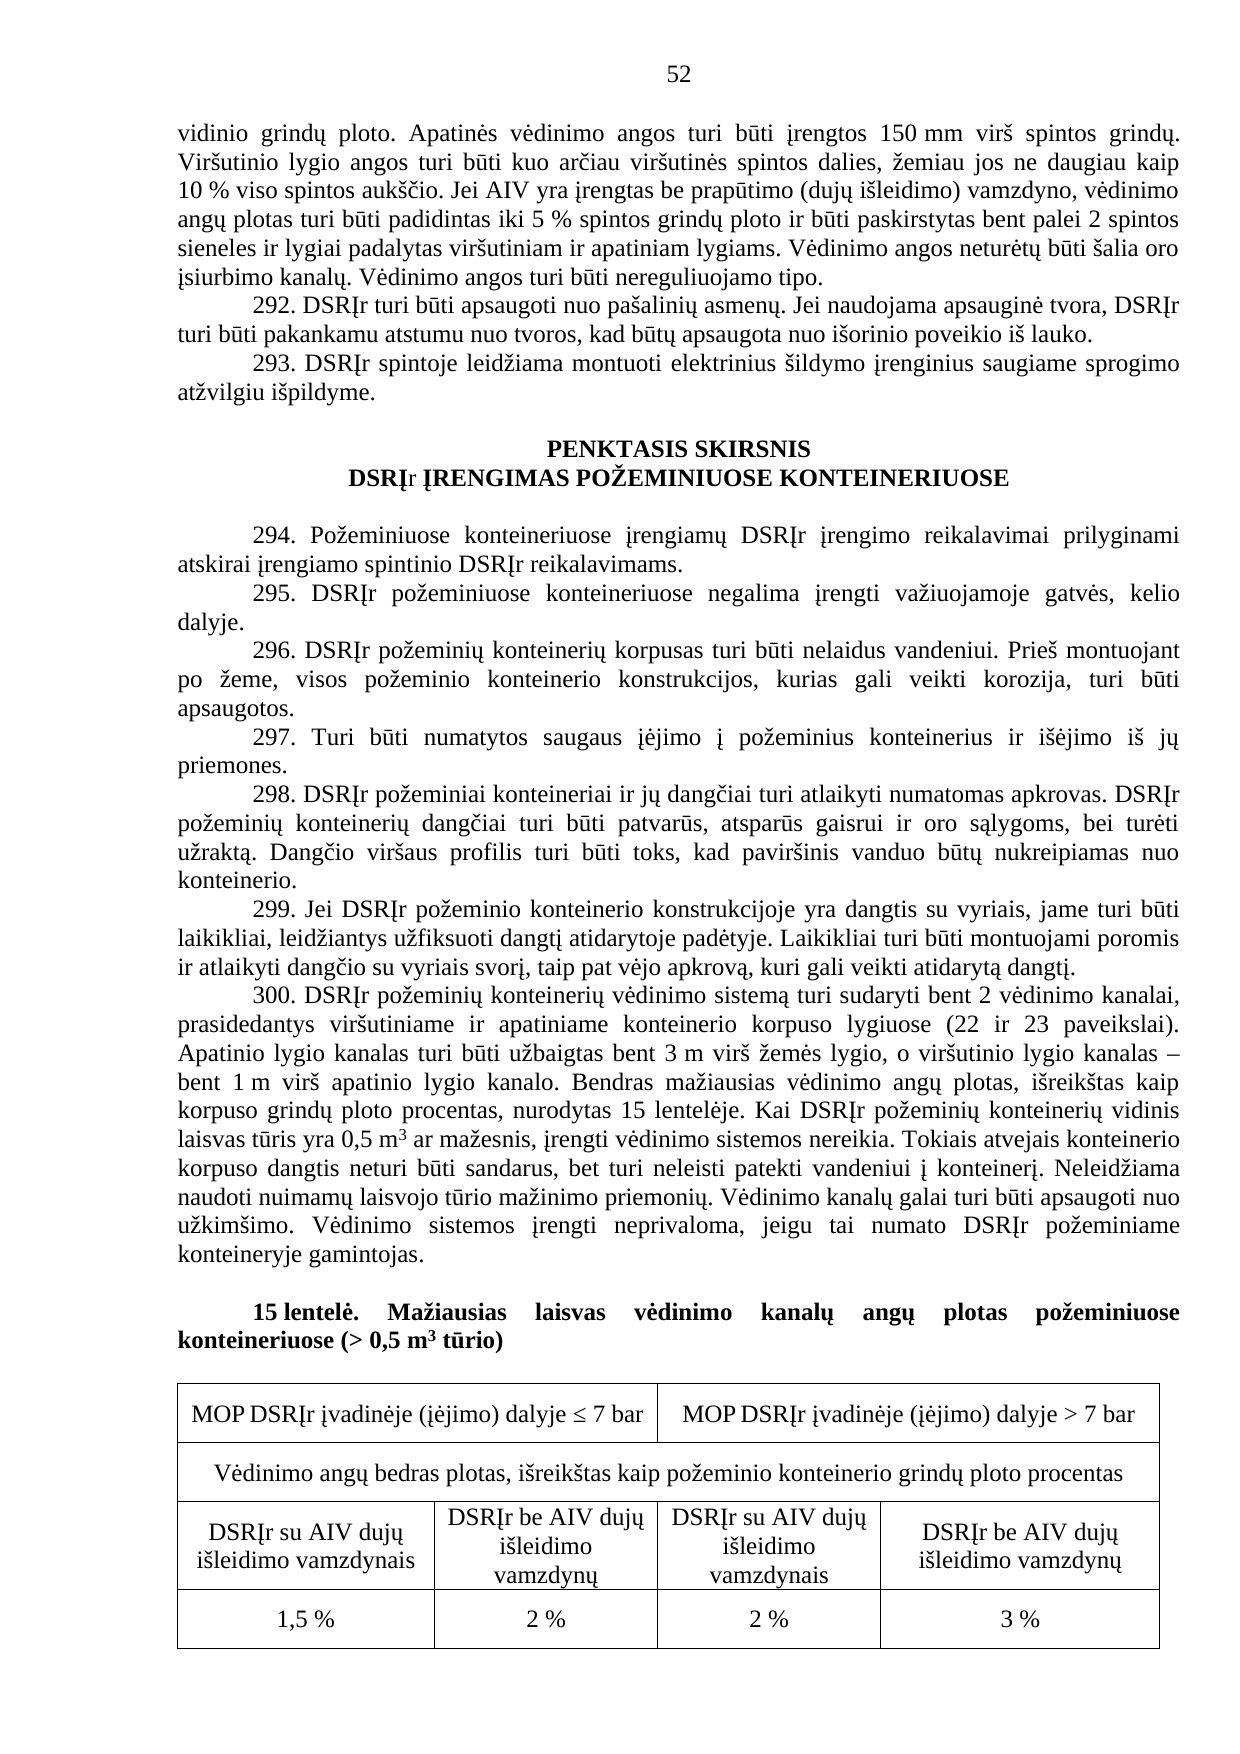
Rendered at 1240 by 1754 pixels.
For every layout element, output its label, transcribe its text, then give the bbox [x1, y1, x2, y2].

text 293. DSRĮr spintoje leidžiama montuoti elektrinius šildymo įrenginius saugiame sprogimo atžvilgiu išpildyme. [177, 348, 1181, 406]
table_cell DSRĮr be AIV dujų išleidimo vamzdynų [435, 1502, 657, 1588]
table_cell 2 % [435, 1590, 657, 1648]
text vidinio grindų ploto. Apatinės vėdinimo angos turi būti įrengtos 150 mm virš spintos grindų. Viršutinio lygio angos turi būti kuo arčiau viršutinės spintos dalies, žemiau jos ne daugiau kaip 10 % viso spintos aukščio. Jei AIV yra įrengtas be prapūtimo (dujų išleidimo) vamzdyno, vėdinimo angų plotas turi būti padidintas iki 5 % spintos grindų ploto ir būti paskirstytas bent palei 2 spintos sieneles ir lygiai padalytas viršutiniam ir apatiniam lygiams. Vėdinimo angos neturėtų būti šalia oro įsiurbimo kanalų. Vėdinimo angos turi būti nereguliuojamo tipo. [177, 118, 1181, 291]
text 300. DSRĮr požeminių konteinerių vėdinimo sistemą turi sudaryti bent 2 vėdinimo kanalai, prasidedantys viršutiniame ir apatiniame konteinerio korpuso lygiuose (22 ir 23 paveikslai). Apatinio lygio kanalas turi būti užbaigtas bent 3 m virš žemės lygio, o viršutinio lygio kanalas – bent 1 m virš apatinio lygio kanalo. Bendras mažiausias vėdinimo angų plotas, išreikštas kaip korpuso grindų ploto procentas, nurodytas 15 lentelėje. Kai DSRĮr požeminių konteinerių vidinis laisvas tūris yra 0,5 m3 ar mažesnis, įrengti vėdinimo sistemos nereikia. Tokiais atvejais konteinerio korpuso dangtis neturi būti sandarus, bet turi neleisti patekti vandeniui į konteinerį. Neleidžiama naudoti nuimamų laisvojo tūrio mažinimo priemonių. Vėdinimo kanalų galai turi būti apsaugoti nuo užkimšimo. Vėdinimo sistemos įrengti neprivaloma, jeigu tai numato DSRĮr požeminiame konteineryje gamintojas. [177, 981, 1181, 1268]
text PENKTASIS SKIRSNIS [177, 434, 1181, 463]
table_cell DSRĮr su AIV dujų išleidimo vamzdynais [178, 1502, 434, 1588]
text 298. DSRĮr požeminiai konteineriai ir jų dangčiai turi atlaikyti numatomas apkrovas. DSRĮr požeminių konteinerių dangčiai turi būti patvarūs, atsparūs gaisrui ir oro sąlygoms, bei turėti užraktą. Dangčio viršaus profilis turi būti toks, kad paviršinis vanduo būtų nukreipiamas nuo konteinerio. [177, 779, 1181, 894]
table_cell 3 % [881, 1590, 1159, 1648]
table_header MOP DSRĮr įvadinėje (įėjimo) dalyje ≤ 7 bar [178, 1384, 657, 1442]
table_cell 1,5 % [178, 1590, 434, 1648]
text 299. Jei DSRĮr požeminio konteinerio konstrukcijoje yra dangtis su vyriais, jame turi būti laikikliai, leidžiantys užfiksuoti dangtį atidarytoje padėtyje. Laikikliai turi būti montuojami poromis ir atlaikyti dangčio su vyriais svorį, taip pat vėjo apkrovą, kuri gali veikti atidarytą dangtį. [177, 894, 1181, 981]
table_cell DSRĮr su AIV dujų išleidimo vamzdynais [658, 1502, 880, 1588]
table_cell 2 % [658, 1590, 880, 1648]
text 292. DSRĮr turi būti apsaugoti nuo pašalinių asmenų. Jei naudojama apsauginė tvora, DSRĮr turi būti pakankamu atstumu nuo tvoros, kad būtų apsaugota nuo išorinio poveikio iš lauko. [177, 291, 1181, 348]
table_cell Vėdinimo angų bedras plotas, išreikštas kaip požeminio konteinerio grindų ploto procentas [178, 1443, 1159, 1501]
text DSRĮr ĮRENGIMAS požeminiuose konteineriuose [177, 463, 1181, 492]
table_header MOP DSRĮr įvadinėje (įėjimo) dalyje > 7 bar [658, 1384, 1159, 1442]
text 294. Požeminiuose konteineriuose įrengiamų DSRĮr įrengimo reikalavimai prilyginami atskirai įrengiamo spintinio DSRĮr reikalavimams. [177, 521, 1181, 578]
text 296. DSRĮr požeminių konteinerių korpusas turi būti nelaidus vandeniui. Prieš montuojant po žeme, visos požeminio konteinerio konstrukcijos, kurias gali veikti korozija, turi būti apsaugotos. [177, 636, 1181, 722]
text 297. Turi būti numatytos saugaus įėjimo į požeminius konteinerius ir išėjimo iš jų priemones. [177, 722, 1181, 779]
table_cell DSRĮr be AIV dujų išleidimo vamzdynų [881, 1502, 1159, 1588]
text 15 lentelė. Mažiausias laisvas vėdinimo kanalų angų plotas požeminiuose konteineriuose (> 0,5 m3 tūrio) [177, 1297, 1181, 1354]
text 295. DSRĮr požeminiuose konteineriuose negalima įrengti važiuojamoje gatvės, kelio dalyje. [177, 578, 1181, 636]
